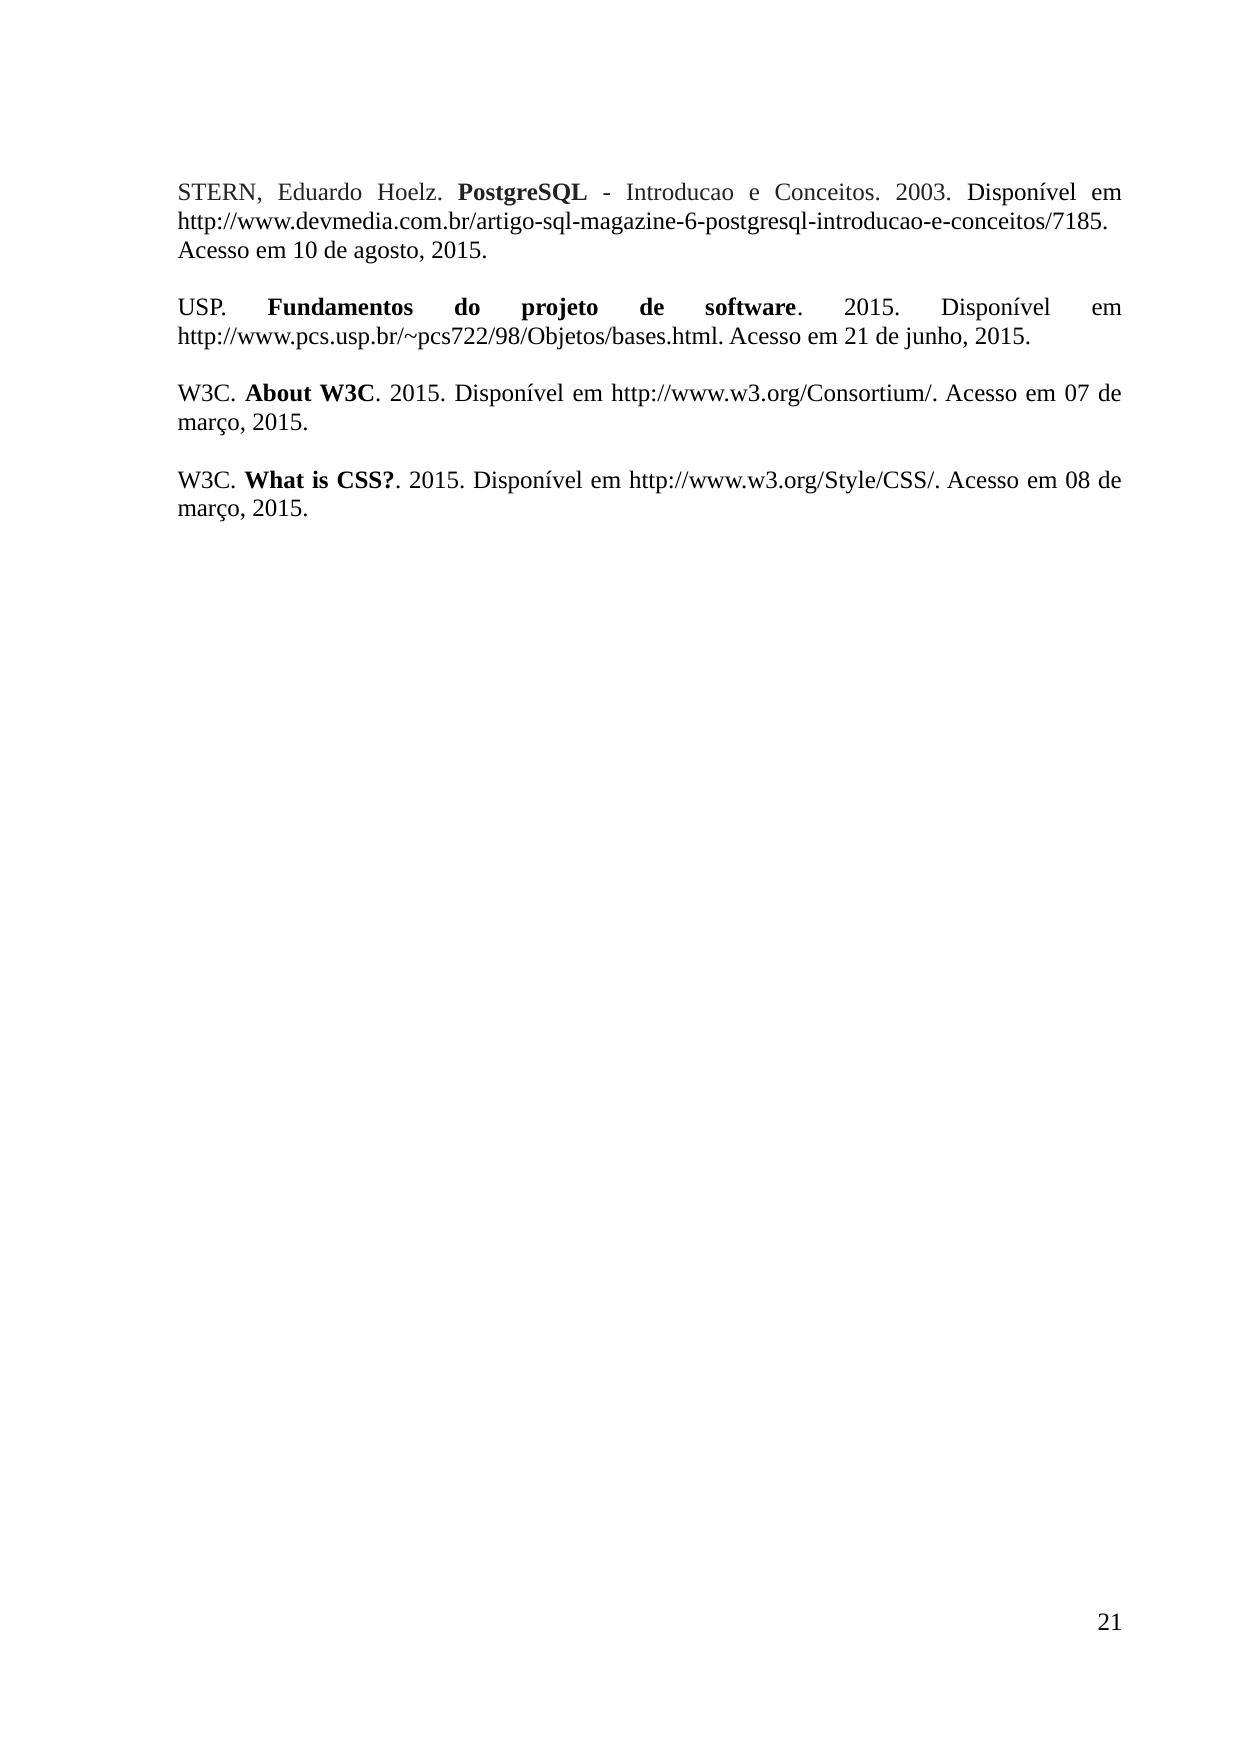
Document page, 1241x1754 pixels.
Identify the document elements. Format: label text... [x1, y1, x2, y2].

text W3C. About W3C. 2015. Disponível em http://www.w3.org/Consortium/. Acesso em 07 de março, 2015. [177, 378, 1122, 436]
text STERN, Eduardo Hoelz. PostgreSQL - Introducao e Conceitos. 2003. Disponível em http://www.devmedia.com.br/artigo-sql-magazine-6-postgresql-introducao-e-conceitos/7185. Acesso em 10 de agosto, 2015. [177, 177, 1122, 263]
text USP. Fundamentos do projeto de software. 2015. Disponível em http://www.pcs.usp.br/~pcs722/98/Objetos/bases.html. Acesso em 21 de junho, 2015. [177, 292, 1122, 350]
text W3C. What is CSS?. 2015. Disponível em http://www.w3.org/Style/CSS/. Acesso em 08 de março, 2015. [177, 465, 1122, 522]
